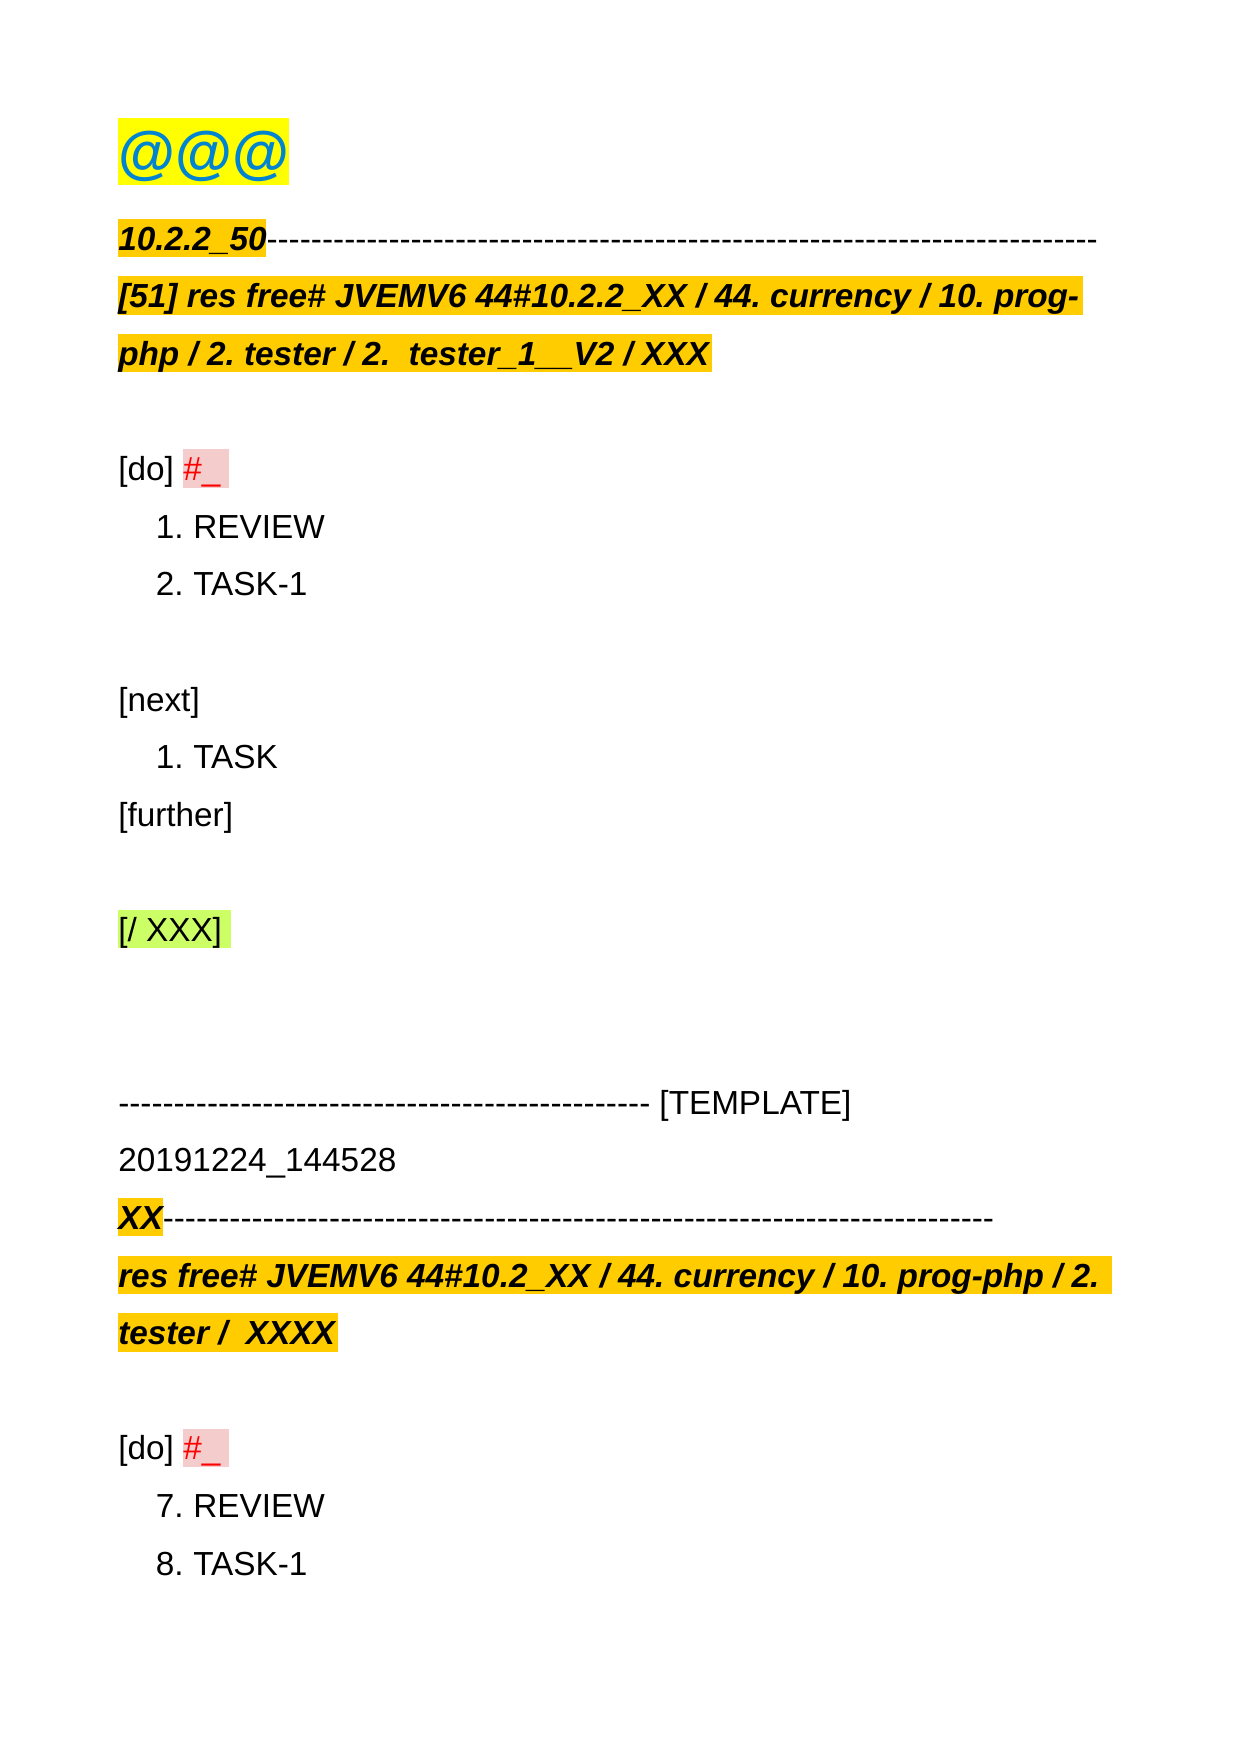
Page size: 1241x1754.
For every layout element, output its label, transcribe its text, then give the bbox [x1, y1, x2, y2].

text ------------------------------------------------ [TEMPLATE] 20191224_144528 [118, 1083, 1122, 1179]
list REVIEW [156, 507, 1122, 545]
list REVIEW [156, 1486, 1122, 1524]
text 10.2.2_50--------------------------------------------------------------------------- [118, 219, 1122, 257]
text [51] res free# JVEMV6 44#10.2.2_XX / 44. currency / 10. prog-php / 2. tester / 2. tester_1__V2 / XXX [118, 276, 1122, 372]
text [/ XXX] [118, 852, 1122, 948]
text [next] [118, 679, 1122, 718]
list TASK [156, 737, 1122, 776]
text @@@ [118, 118, 1122, 185]
text [do] #_ [118, 449, 1122, 488]
text XX--------------------------------------------------------------------------- [118, 1198, 1122, 1236]
list TASK-1 [156, 1544, 1122, 1582]
list TASK-1 [156, 564, 1122, 603]
text res free# JVEMV6 44#10.2_XX / 44. currency / 10. prog-php / 2. tester / XXXX [118, 1256, 1122, 1352]
text [do] #_ [118, 1428, 1122, 1467]
text [further] [118, 795, 1122, 833]
